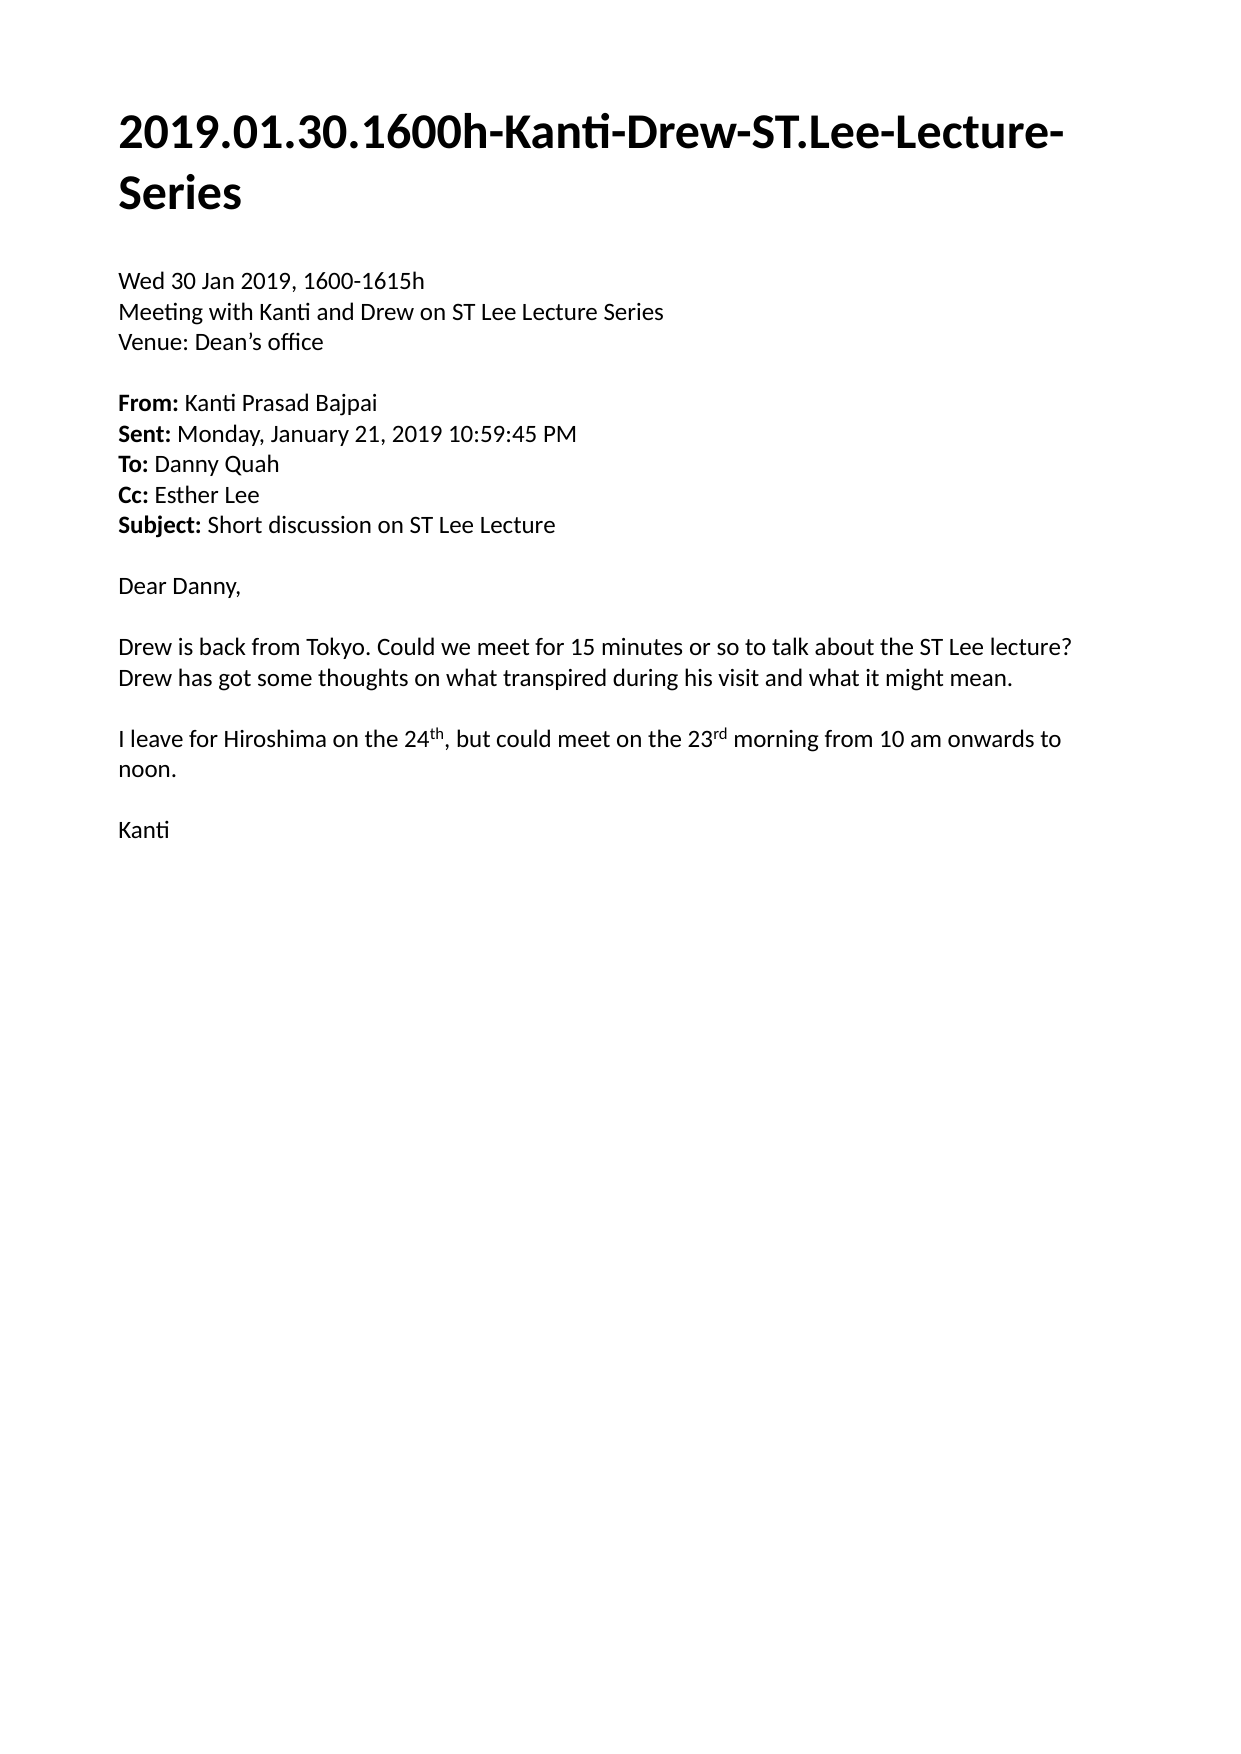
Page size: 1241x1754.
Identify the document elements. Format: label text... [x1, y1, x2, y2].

subtitle 2019.01.30.1600h-Kanti-Drew-ST.Lee-Lecture-Series [118, 100, 1122, 222]
text Sent: Monday, January 21, 2019 10:59:45 PM [118, 418, 1122, 448]
text Subject: Short discussion on ST Lee Lecture [118, 509, 1122, 540]
text From: Kanti Prasad Bajpai [118, 387, 1122, 418]
text To: Danny Quah [118, 448, 1122, 479]
text Kanti [118, 814, 1122, 845]
text Venue: Dean’s office [118, 326, 1122, 357]
text Wed 30 Jan 2019, 1600-1615h [118, 265, 1122, 296]
text Drew is back from Tokyo. Could we meet for 15 minutes or so to talk about the ST Lee lecture? Drew has got some thoughts on what transpired during his visit and what it might mean. [118, 631, 1122, 692]
text I leave for Hiroshima on the 24th, but could meet on the 23rd morning from 10 am onwards to noon. [118, 723, 1122, 784]
text Meeting with Kanti and Drew on ST Lee Lecture Series [118, 296, 1122, 326]
text Dear Danny, [118, 570, 1122, 601]
text Cc: Esther Lee [118, 479, 1122, 509]
